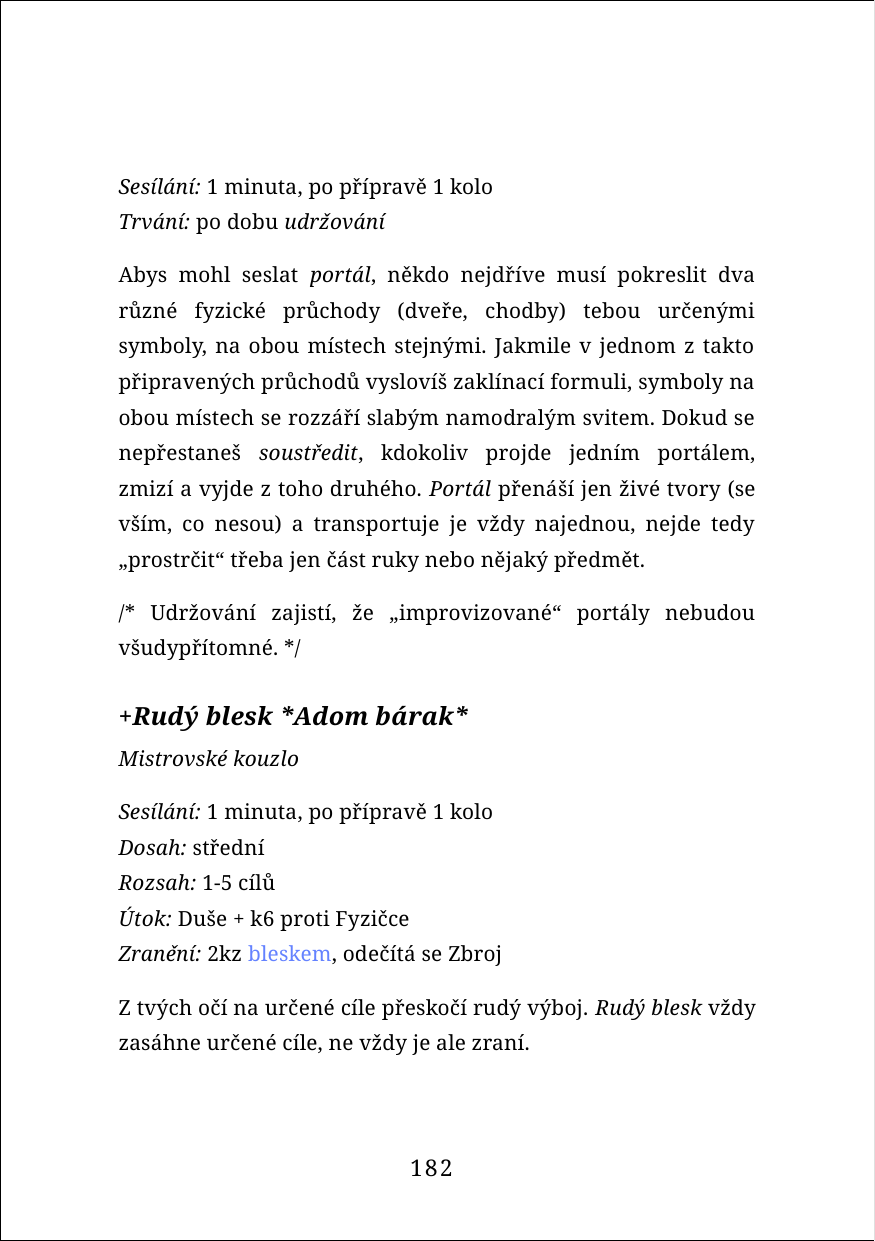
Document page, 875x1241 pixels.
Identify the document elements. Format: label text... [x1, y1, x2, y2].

text Sesílání: 1 minuta, po přípravě 1 kolo Trvání: po dobu udržování [118, 172, 756, 236]
subtitle +Rudý blesk *Adom bárak* [118, 698, 756, 732]
text Mistrovské kouzlo [118, 744, 756, 773]
text Sesílání: 1 minuta, po přípravě 1 kolo Dosah: střední Rozsah: 1-5 cílů Útok: Duše + k6 proti Fyzičce Zranění: 2kz bleskem, odečítá se Zbroj [118, 797, 756, 968]
text Z tvých očí na určené cíle přeskočí rudý výboj. Rudý blesk vždy zasáhne určené cíle, ne vždy je ale zraní. [118, 993, 756, 1057]
text /* Udržování zajistí, že „improvizované“ portály nebudou všudypřítomné. */ [118, 598, 756, 662]
text Abys mohl seslat portál, někdo nejdříve musí pokreslit dva různé fyzické průchody (dveře, chodby) tebou určenými symboly, na obou místech stejnými. Jakmile v jednom z takto připravených průchodů vyslovíš zaklínací formuli, symboly na obou místech se rozzáří slabým namodralým svitem. Dokud se nepřestaneš soustředit, kdokoliv projde jedním portálem, zmizí a vyjde z toho druhého. Portál přenáší jen živé tvory (se vším, co nesou) a transportuje je vždy najednou, nejde tedy „prostrčit“ třeba jen část ruky nebo nějaký předmět. [118, 261, 756, 573]
